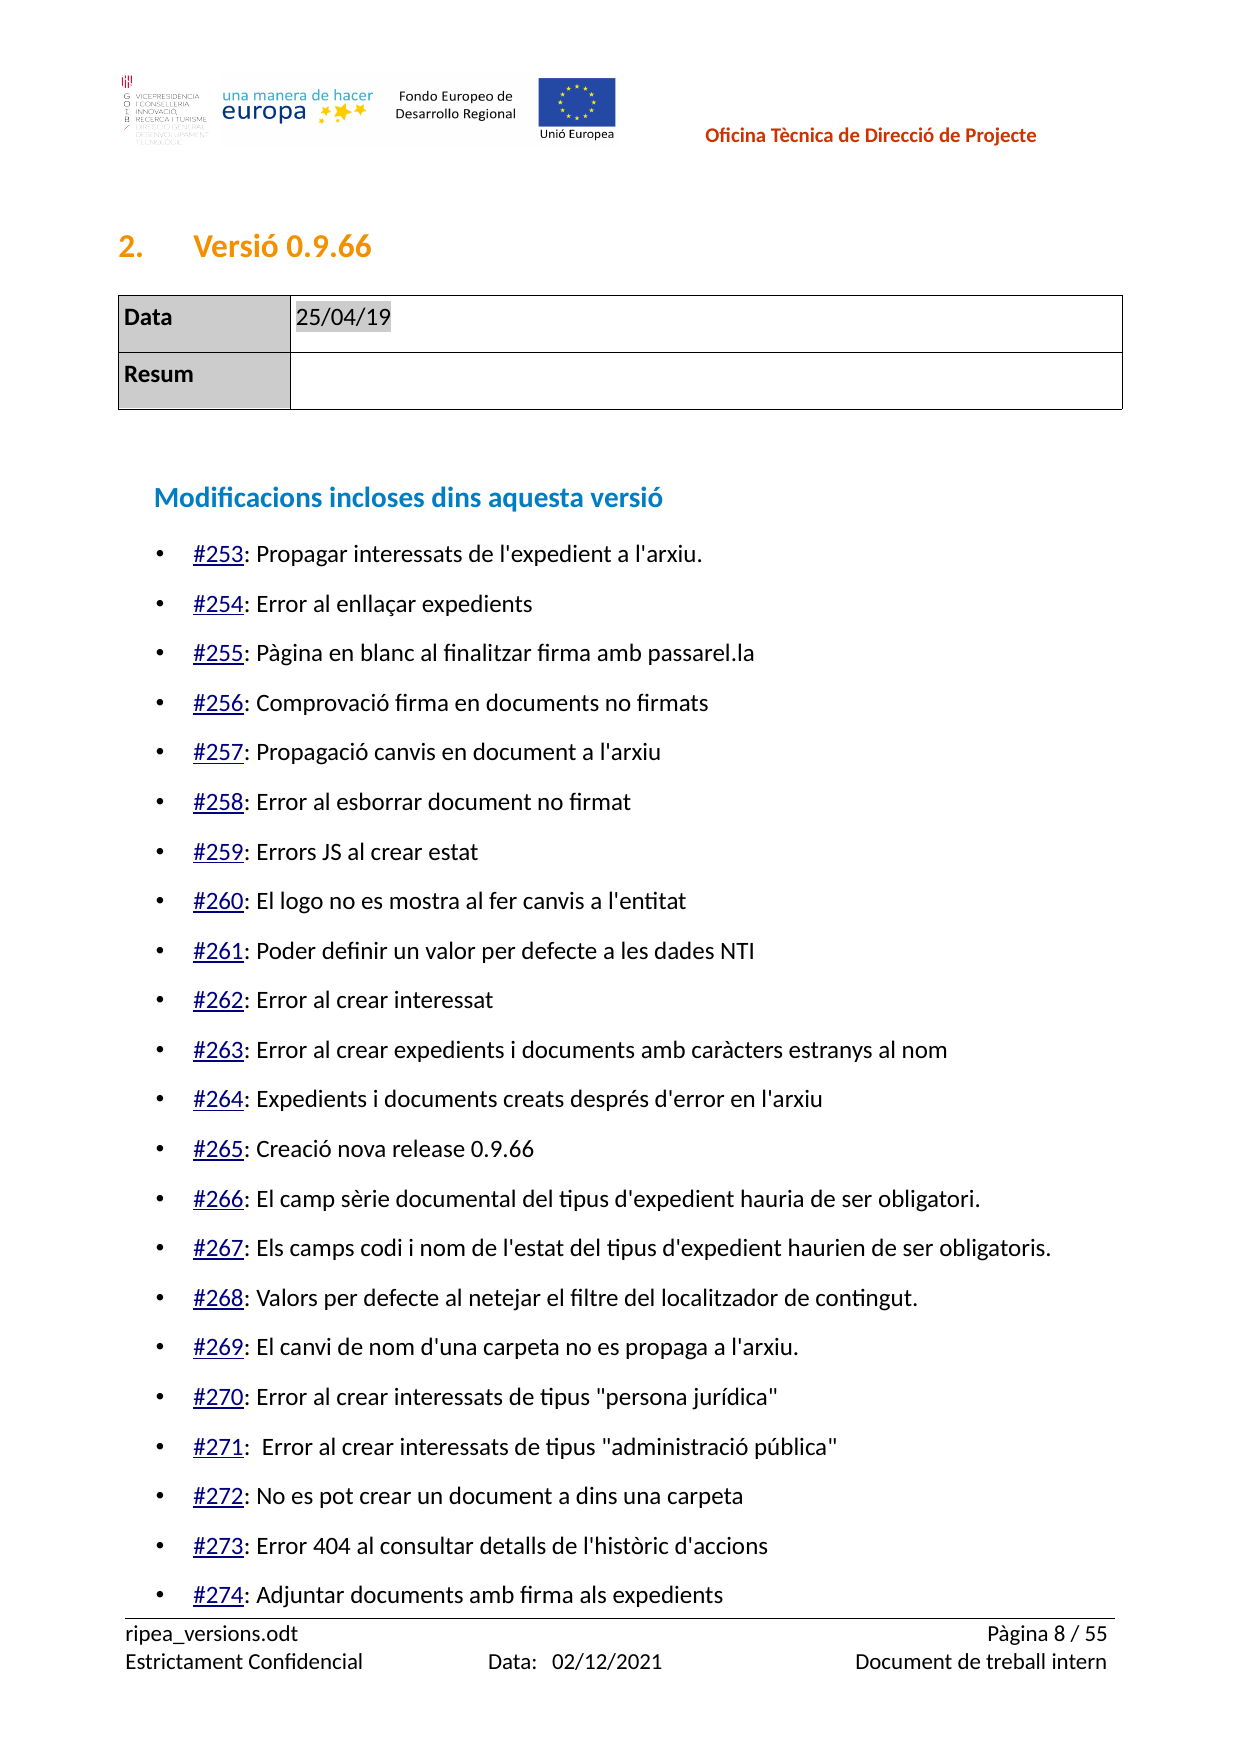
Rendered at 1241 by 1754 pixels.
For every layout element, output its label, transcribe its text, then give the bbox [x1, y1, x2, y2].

list #260: El logo no es mostra al fer canvis a l'entitat [156, 885, 1122, 916]
list #253: Propagar interessats de l'expedient a l'arxiu. [156, 538, 1122, 569]
list #266: El camp sèrie documental del tipus d'expedient hauria de ser obligatori. [156, 1183, 1122, 1213]
list #273: Error 404 al consultar detalls de l'històric d'accions [156, 1530, 1122, 1560]
list #268: Valors per defecte al netejar el filtre del localitzador de contingut. [156, 1282, 1122, 1312]
picture [118, 73, 213, 147]
list #256: Comprovació firma en documents no firmats [156, 687, 1122, 717]
picture [219, 73, 621, 147]
list #274: Adjuntar documents amb firma als expedients [156, 1579, 1122, 1610]
list #267: Els camps codi i nom de l'estat del tipus d'expedient haurien de ser obligatoris. [156, 1232, 1122, 1263]
list #262: Error al crear interessat [156, 984, 1122, 1015]
list #257: Propagació canvis en document a l'arxiu [156, 736, 1122, 767]
subtitle Modificacions incloses dins aquesta versió [153, 479, 1122, 514]
table_cell [291, 353, 1122, 408]
list #270: Error al crear interessats de tipus "persona jurídica" [156, 1381, 1122, 1412]
list #269: El canvi de nom d'una carpeta no es propaga a l'arxiu. [156, 1331, 1122, 1362]
list #265: Creació nova release 0.9.66 [156, 1133, 1122, 1164]
table_header Data [119, 296, 290, 352]
list #259: Errors JS al crear estat [156, 836, 1122, 866]
subtitle Versió 0.9.66 [118, 225, 1122, 266]
table_header 25/04/19 [291, 296, 1122, 352]
list #271: Error al crear interessats de tipus "administració pública" [156, 1431, 1122, 1461]
list #255: Pàgina en blanc al finalitzar firma amb passarel.la [156, 637, 1122, 668]
list #258: Error al esborrar document no firmat [156, 786, 1122, 817]
list #263: Error al crear expedients i documents amb caràcters estranys al nom [156, 1034, 1122, 1064]
list #272: No es pot crear un document a dins una carpeta [156, 1480, 1122, 1511]
list #254: Error al enllaçar expedients [156, 588, 1122, 618]
list #261: Poder definir un valor per defecte a les dades NTI [156, 935, 1122, 965]
table_cell Resum [119, 353, 290, 408]
list #264: Expedients i documents creats després d'error en l'arxiu [156, 1083, 1122, 1114]
